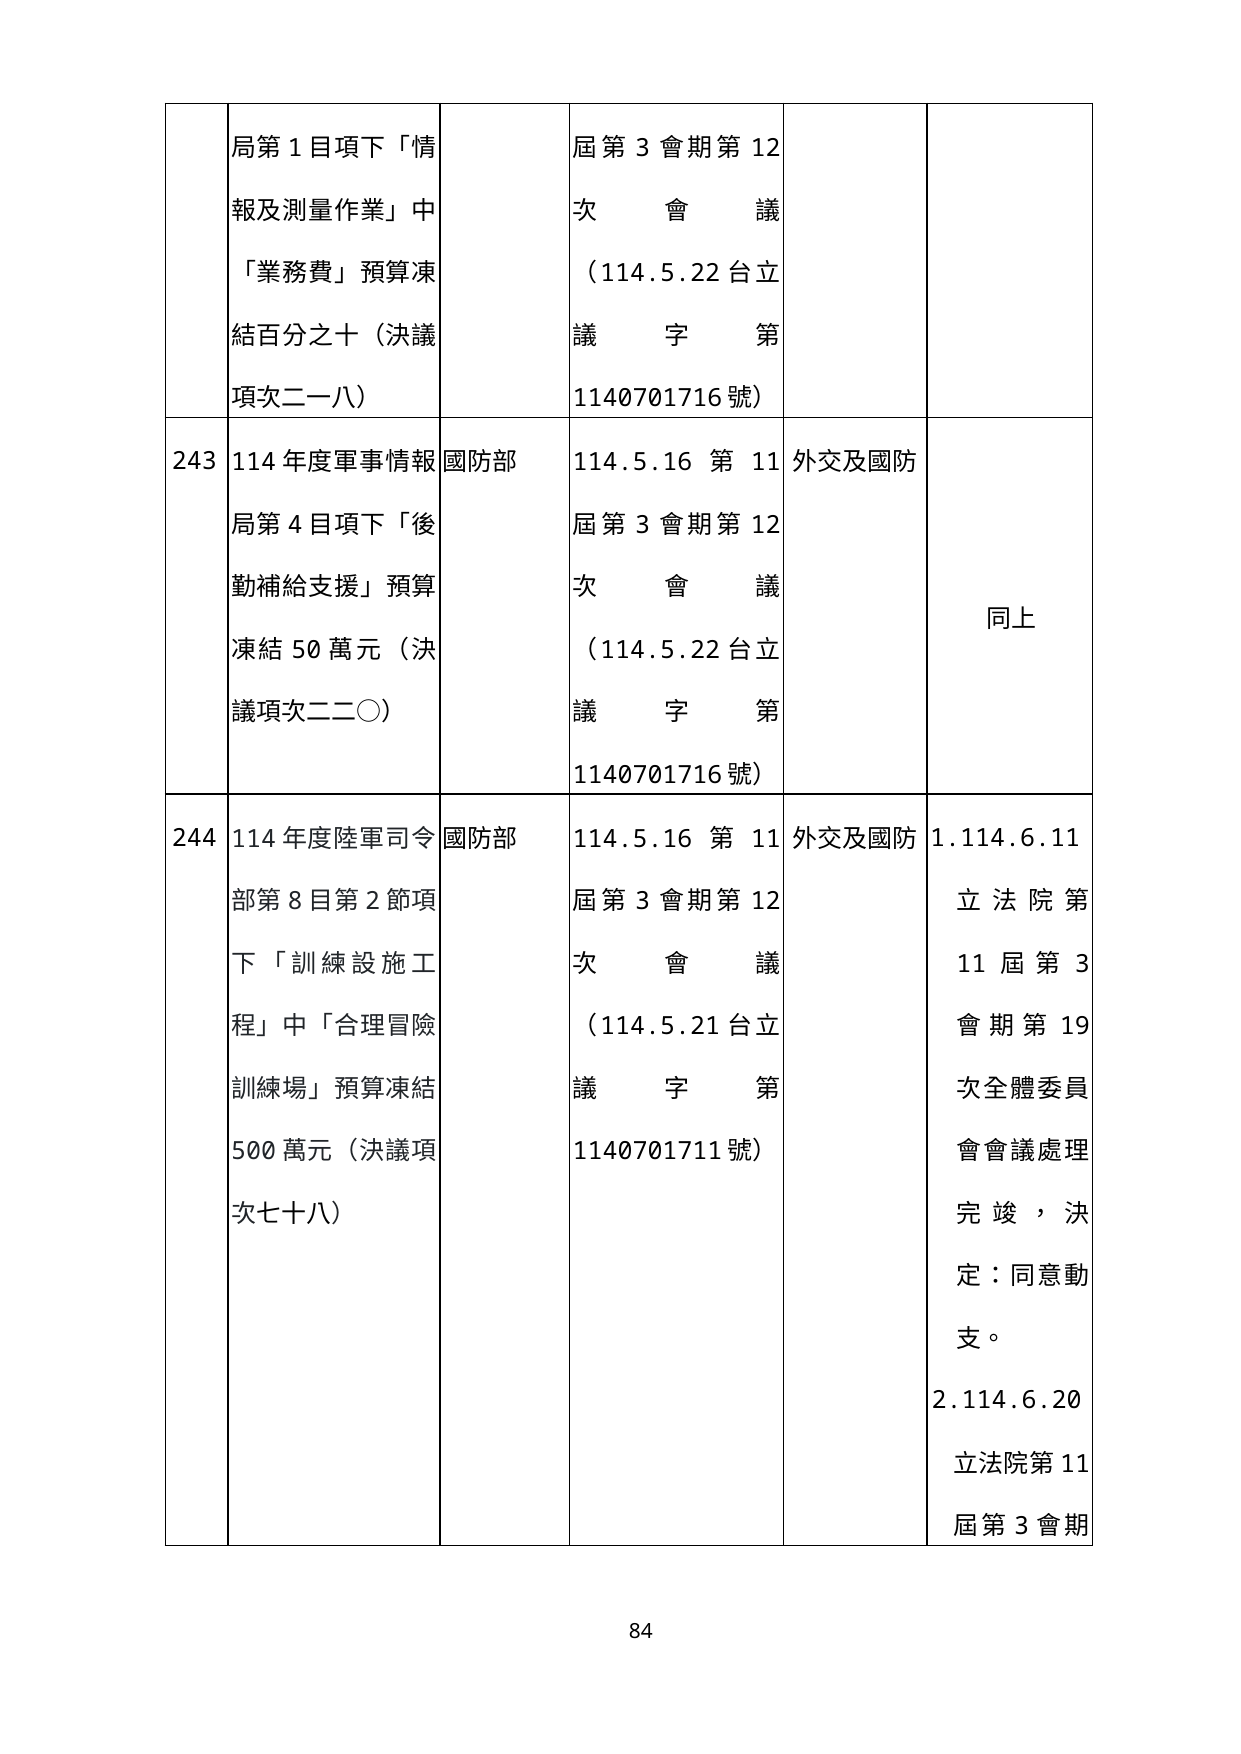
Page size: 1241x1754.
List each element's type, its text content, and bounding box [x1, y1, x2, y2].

table_cell 局第1目項下「情報及測量作業」中「業務費」預算凍結百分之十（決議項次二一八） [229, 104, 439, 417]
table_cell 114年度軍事情報局第4目項下「後勤補給支援」預算凍結50萬元（決議項次二二○） [229, 418, 439, 793]
table_cell 1.114.6.11立法院第11屆第3會期第19次全體委員會會議處理完竣，決定：同意動支。 2.114.6.20立法院第11屆第3會期 [928, 795, 1092, 1545]
table_cell [166, 795, 227, 1545]
table_cell 同上 [928, 418, 1092, 793]
table_cell 114.5.16第11屆第3會期第12次會議（114.5.22台立議字第1140701716號） [570, 418, 783, 793]
table_cell 屆第3會期第12次會議（114.5.22台立議字第1140701716號） [570, 104, 783, 417]
table_cell [166, 418, 227, 793]
table_cell 外交及國防 [784, 795, 926, 1545]
table_cell [928, 104, 1092, 417]
table_cell 外交及國防 [784, 418, 926, 793]
table_cell [784, 104, 926, 417]
table_cell 國防部 [441, 418, 569, 793]
table_cell 114.5.16第11屆第3會期第12次會議（114.5.21台立議字第1140701711號） [570, 795, 783, 1545]
table_cell 國防部 [441, 795, 569, 1545]
table_cell 114年度陸軍司令部第8目第2節項下「訓練設施工程」中「合理冒險訓練場」預算凍結500萬元（決議項次七十八） [229, 795, 439, 1545]
table_cell [166, 104, 227, 417]
table_cell [441, 104, 569, 417]
